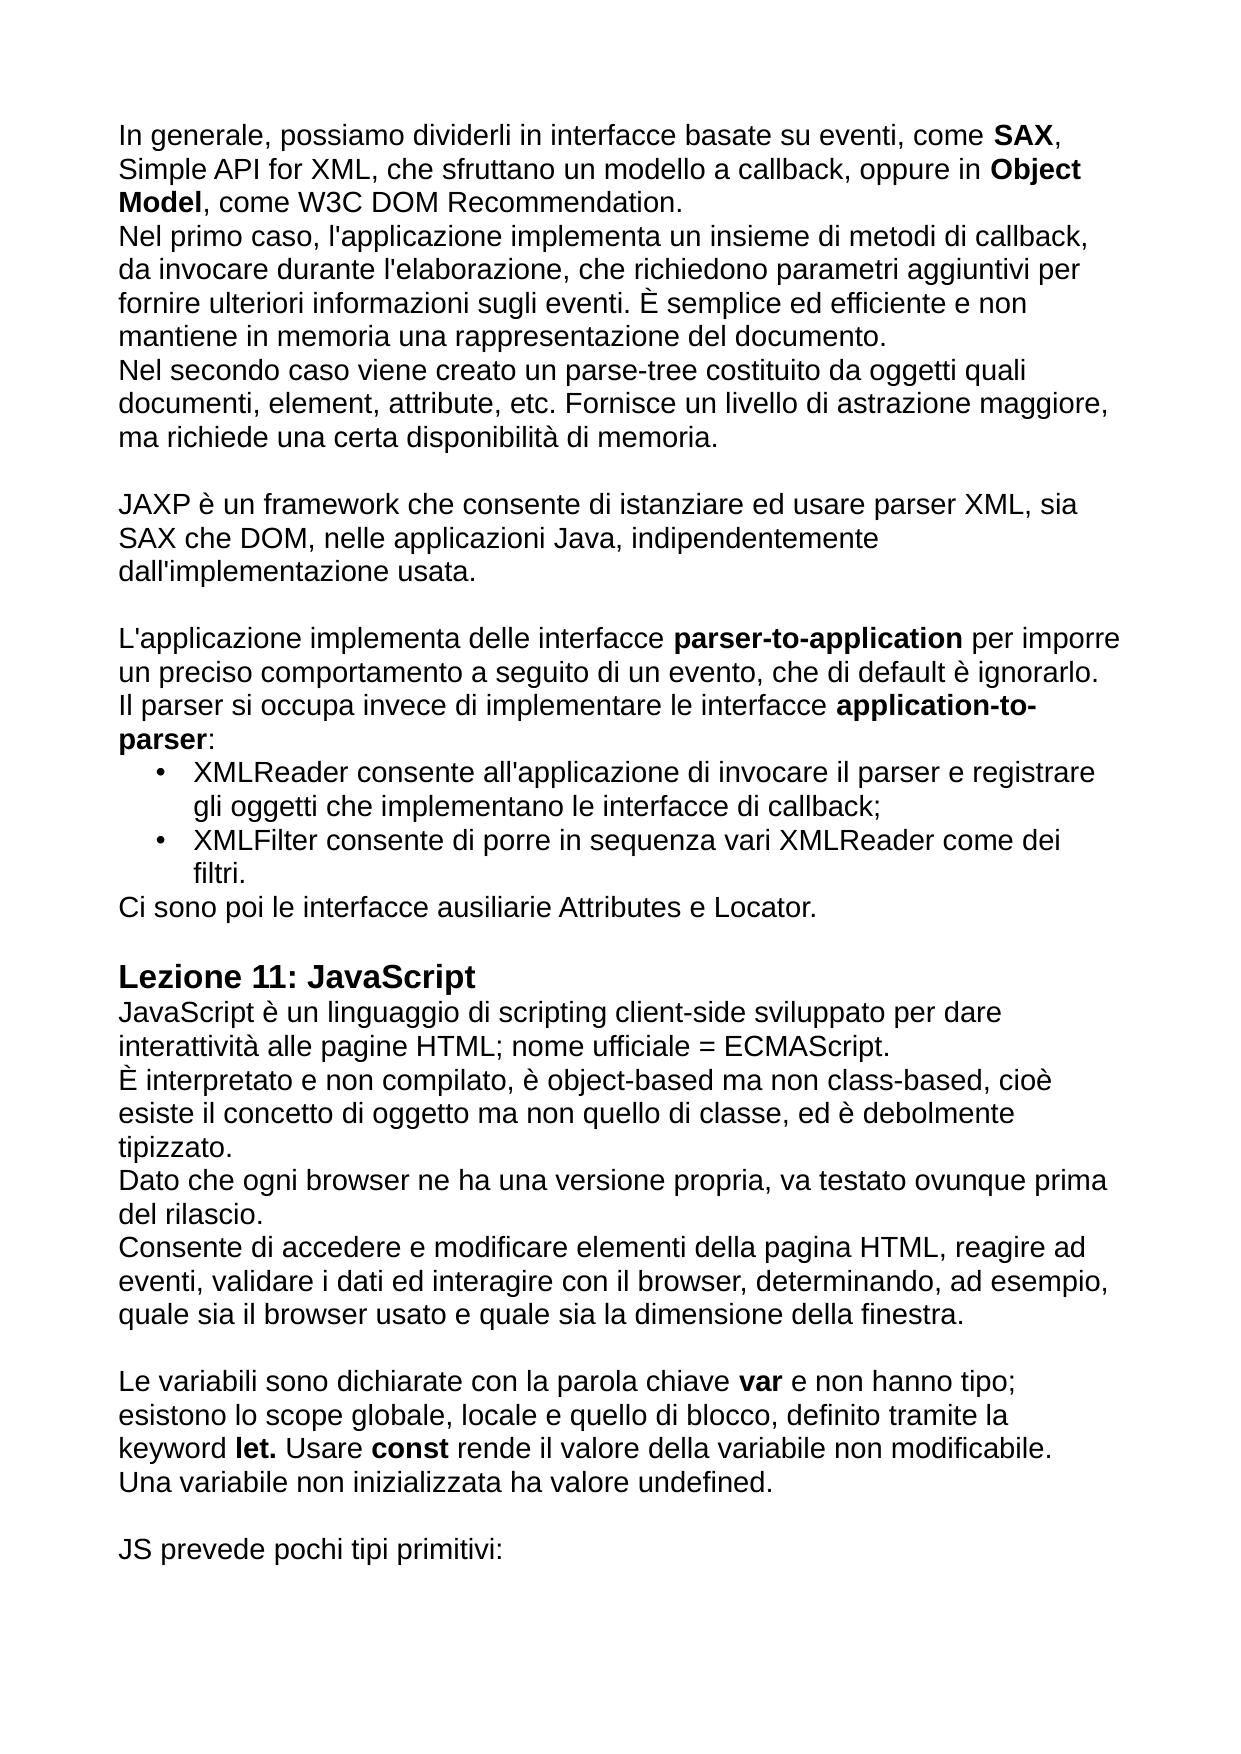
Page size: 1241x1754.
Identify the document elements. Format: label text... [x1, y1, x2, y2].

text In generale, possiamo dividerli in interfacce basate su eventi, come SAX, Simple API for XML, che sfruttano un modello a callback, oppure in Object Model, come W3C DOM Recommendation. [118, 118, 1122, 219]
text Le variabili sono dichiarate con la parola chiave var e non hanno tipo; esistono lo scope globale, locale e quello di blocco, definito tramite la keyword let. Usare const rende il valore della variabile non modificabile. [118, 1364, 1122, 1465]
text JS prevede pochi tipi primitivi: [118, 1532, 1122, 1566]
text Nel primo caso, l'applicazione implementa un insieme di metodi di callback, da invocare durante l'elaborazione, che richiedono parametri aggiuntivi per fornire ulteriori informazioni sugli eventi. È semplice ed efficiente e non mantiene in memoria una rappresentazione del documento. [118, 219, 1122, 353]
text Lezione 11: JavaScript [118, 957, 1122, 996]
text L'applicazione implementa delle interfacce parser-to-application per imporre un preciso comportamento a seguito di un evento, che di default è ignorarlo. [118, 621, 1122, 688]
text Nel secondo caso viene creato un parse-tree costituito da oggetti quali documenti, element, attribute, etc. Fornisce un livello di astrazione maggiore, ma richiede una certa disponibilità di memoria. [118, 353, 1122, 453]
text Ci sono poi le interfacce ausiliarie Attributes e Locator. [118, 890, 1122, 923]
text Una variabile non inizializzata ha valore undefined. [118, 1465, 1122, 1499]
text JavaScript è un linguaggio di scripting client-side sviluppato per dare interattività alle pagine HTML; nome ufficiale = ECMAScript. [118, 996, 1122, 1063]
text Dato che ogni browser ne ha una versione propria, va testato ovunque prima del rilascio. [118, 1163, 1122, 1230]
text È interpretato e non compilato, è object-based ma non class-based, cioè esiste il concetto di oggetto ma non quello di classe, ed è debolmente tipizzato. [118, 1063, 1122, 1163]
list XMLFilter consente di porre in sequenza vari XMLReader come dei filtri. [156, 823, 1122, 890]
text JAXP è un framework che consente di istanziare ed usare parser XML, sia SAX che DOM, nelle applicazioni Java, indipendentemente dall'implementazione usata. [118, 487, 1122, 588]
text Il parser si occupa invece di implementare le interfacce application-to-parser: [118, 688, 1122, 755]
text Consente di accedere e modificare elementi della pagina HTML, reagire ad eventi, validare i dati ed interagire con il browser, determinando, ad esempio, quale sia il browser usato e quale sia la dimensione della finestra. [118, 1230, 1122, 1331]
list XMLReader consente all'applicazione di invocare il parser e registrare gli oggetti che implementano le interfacce di callback; [156, 755, 1122, 823]
